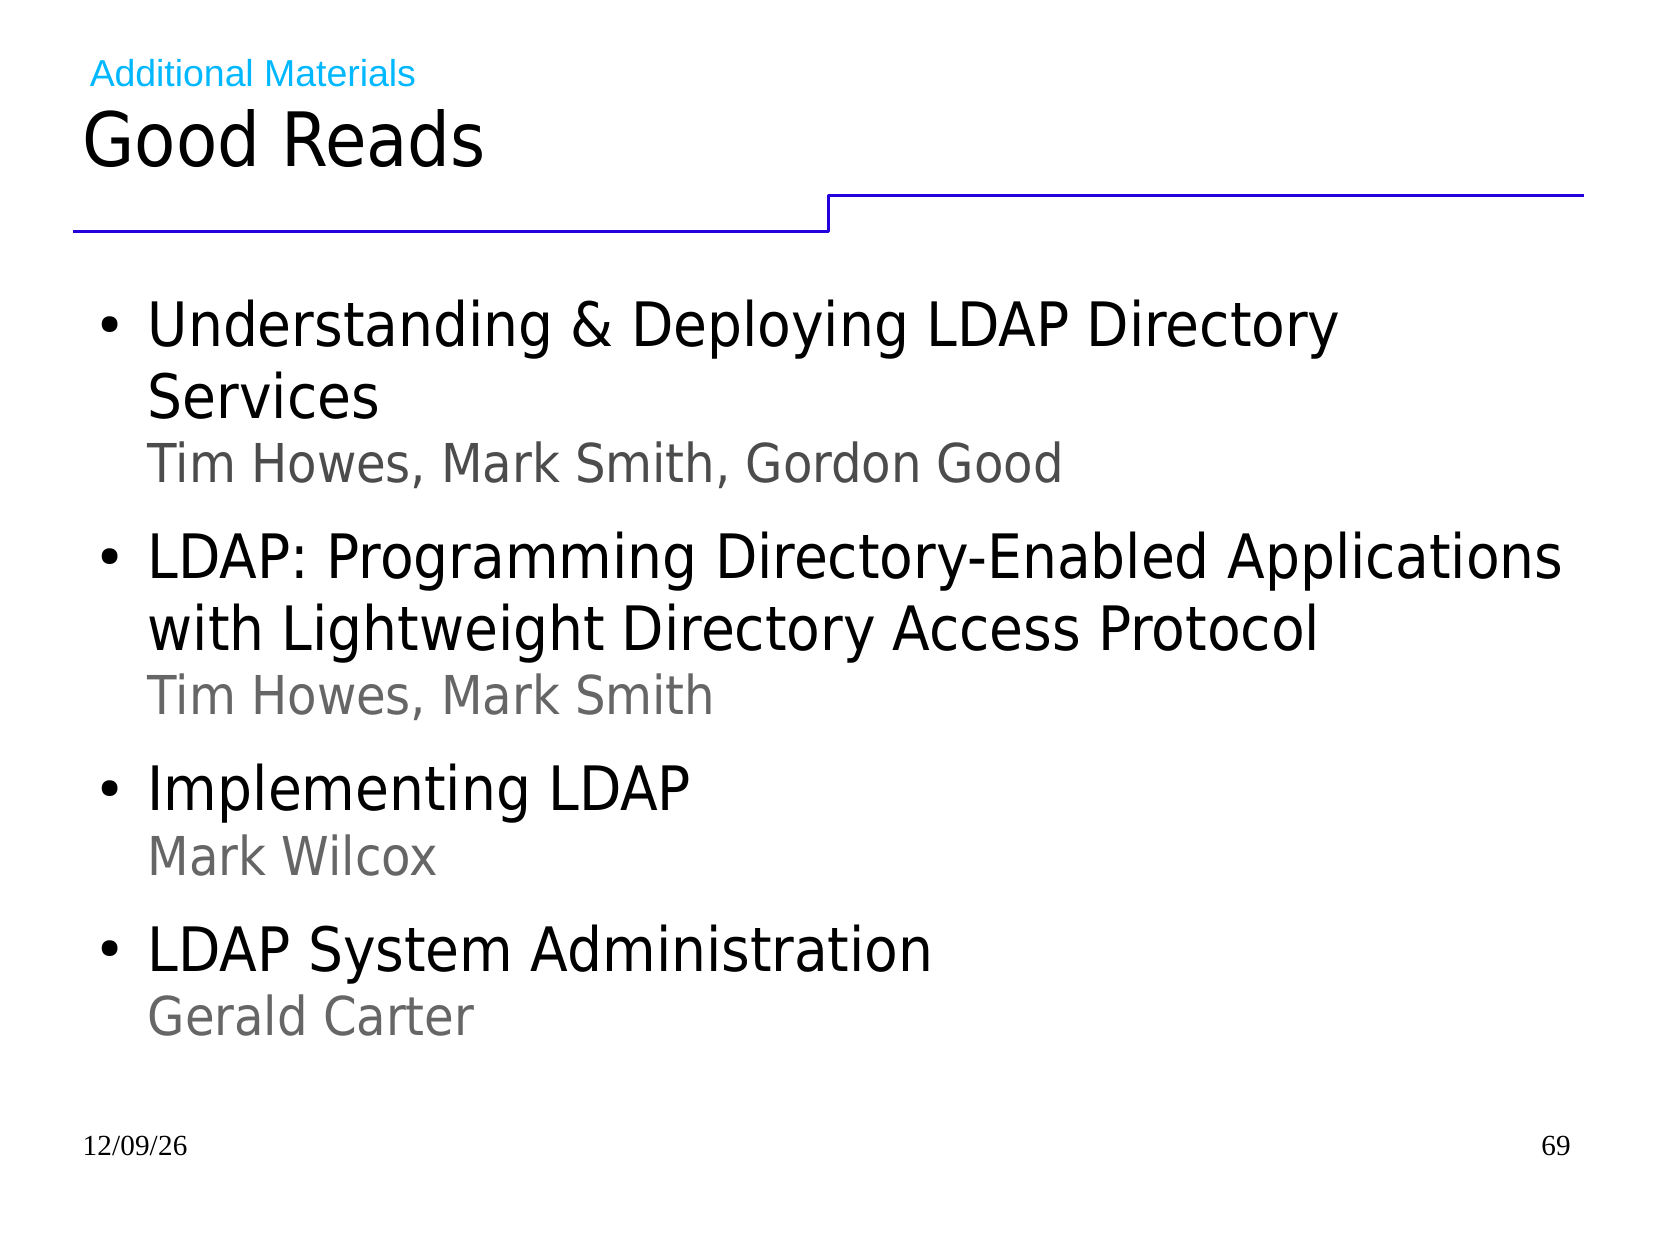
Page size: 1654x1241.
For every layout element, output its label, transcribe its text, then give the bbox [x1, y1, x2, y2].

text_box Additional Materials [75, 45, 901, 103]
list Understanding & Deploying LDAP Directory Services Tim Howes, Mark Smith, Gordon Good LDAP: Programming Directory-Enabled Applications with Lightweight Directory Access Protocol Tim Howes, Mark Smith Implementing LDAP Mark Wilcox LDAP System Administration Gerald Carter [82, 290, 1571, 1109]
title Good Reads [82, 49, 1571, 232]
